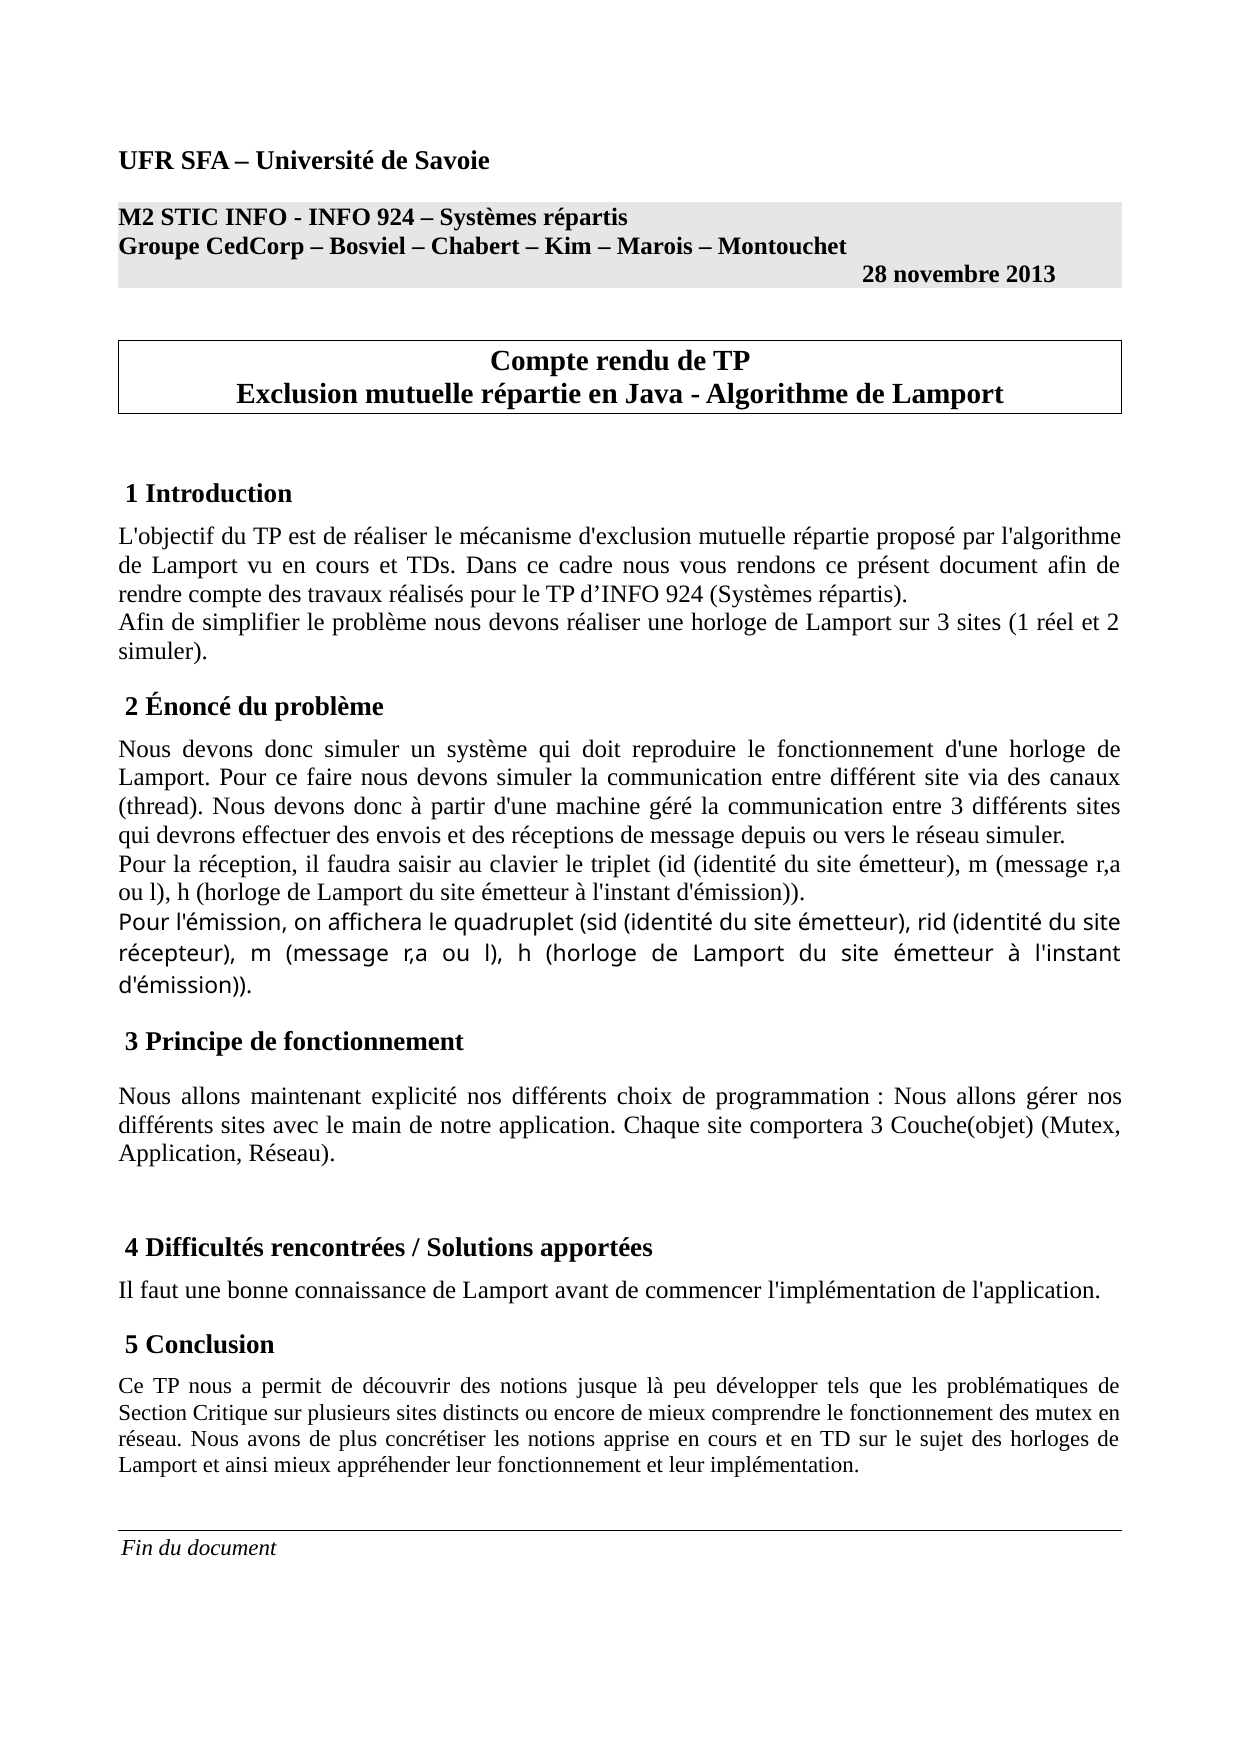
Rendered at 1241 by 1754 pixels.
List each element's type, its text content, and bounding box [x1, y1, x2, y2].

text Il faut une bonne connaissance de Lamport avant de commencer l'implémentation de l'application. [118, 1275, 1122, 1303]
text Pour l'émission, on affichera le quadruplet (sid (identité du site émetteur), rid (identité du site récepteur), m (message r,a ou l), h (horloge de Lamport du site émetteur à l'instant d'émission)). [118, 906, 1122, 1000]
subtitle Énoncé du problème [118, 690, 1122, 721]
text Ce TP nous a permit de découvrir des notions jusque là peu développer tels que les problématiques de Section Critique sur plusieurs sites distincts ou encore de mieux comprendre le fonctionnement des mutex en réseau. Nous avons de plus concrétiser les notions apprise en cours et en TD sur le sujet des horloges de Lamport et ainsi mieux appréhender leur fonctionnement et leur implémentation. [118, 1372, 1122, 1478]
subtitle Principe de fonctionnement [118, 1025, 1122, 1056]
subtitle Introduction [118, 478, 1122, 509]
text Pour la réception, il faudra saisir au clavier le triplet (id (identité du site émetteur), m (message r,a ou l), h (horloge de Lamport du site émetteur à l'instant d'émission)). [118, 849, 1122, 906]
text M2 STIC INFO - INFO 924 – Systèmes répartis [118, 202, 1122, 231]
text L'objectif du TP est de réaliser le mécanisme d'exclusion mutuelle répartie proposé par l'algorithme de Lamport vu en cours et TDs. Dans ce cadre nous vous rendons ce présent document afin de rendre compte des travaux réalisés pour le TP d’INFO 924 (Systèmes répartis). [118, 521, 1122, 607]
subtitle Compte rendu de TP Exclusion mutuelle répartie en Java - Algorithme de Lamport [119, 341, 1121, 413]
text Fin du document [118, 1531, 1122, 1563]
text UFR SFA – Université de Savoie [118, 144, 1122, 176]
subtitle Difficultés rencontrées / Solutions apportées [118, 1231, 1122, 1262]
text Afin de simplifier le problème nous devons réaliser une horloge de Lamport sur 3 sites (1 réel et 2 simuler). [118, 607, 1122, 665]
subtitle Conclusion [118, 1328, 1122, 1360]
text Nous devons donc simuler un système qui doit reproduire le fonctionnement d'une horloge de Lamport. Pour ce faire nous devons simuler la communication entre différent site via des canaux (thread). Nous devons donc à partir d'une machine géré la communication entre 3 différents sites qui devrons effectuer des envois et des réceptions de message depuis ou vers le réseau simuler. [118, 734, 1122, 849]
subtitle Nous allons maintenant explicité nos différents choix de programmation : Nous allons gérer nos différents sites avec le main de notre application. Chaque site comportera 3 Couche(objet) (Mutex, Application, Réseau). [118, 1081, 1122, 1167]
text Groupe CedCorp – Bosviel – Chabert – Kim – Marois – Montouchet 28 novembre 2013 [118, 231, 1122, 288]
